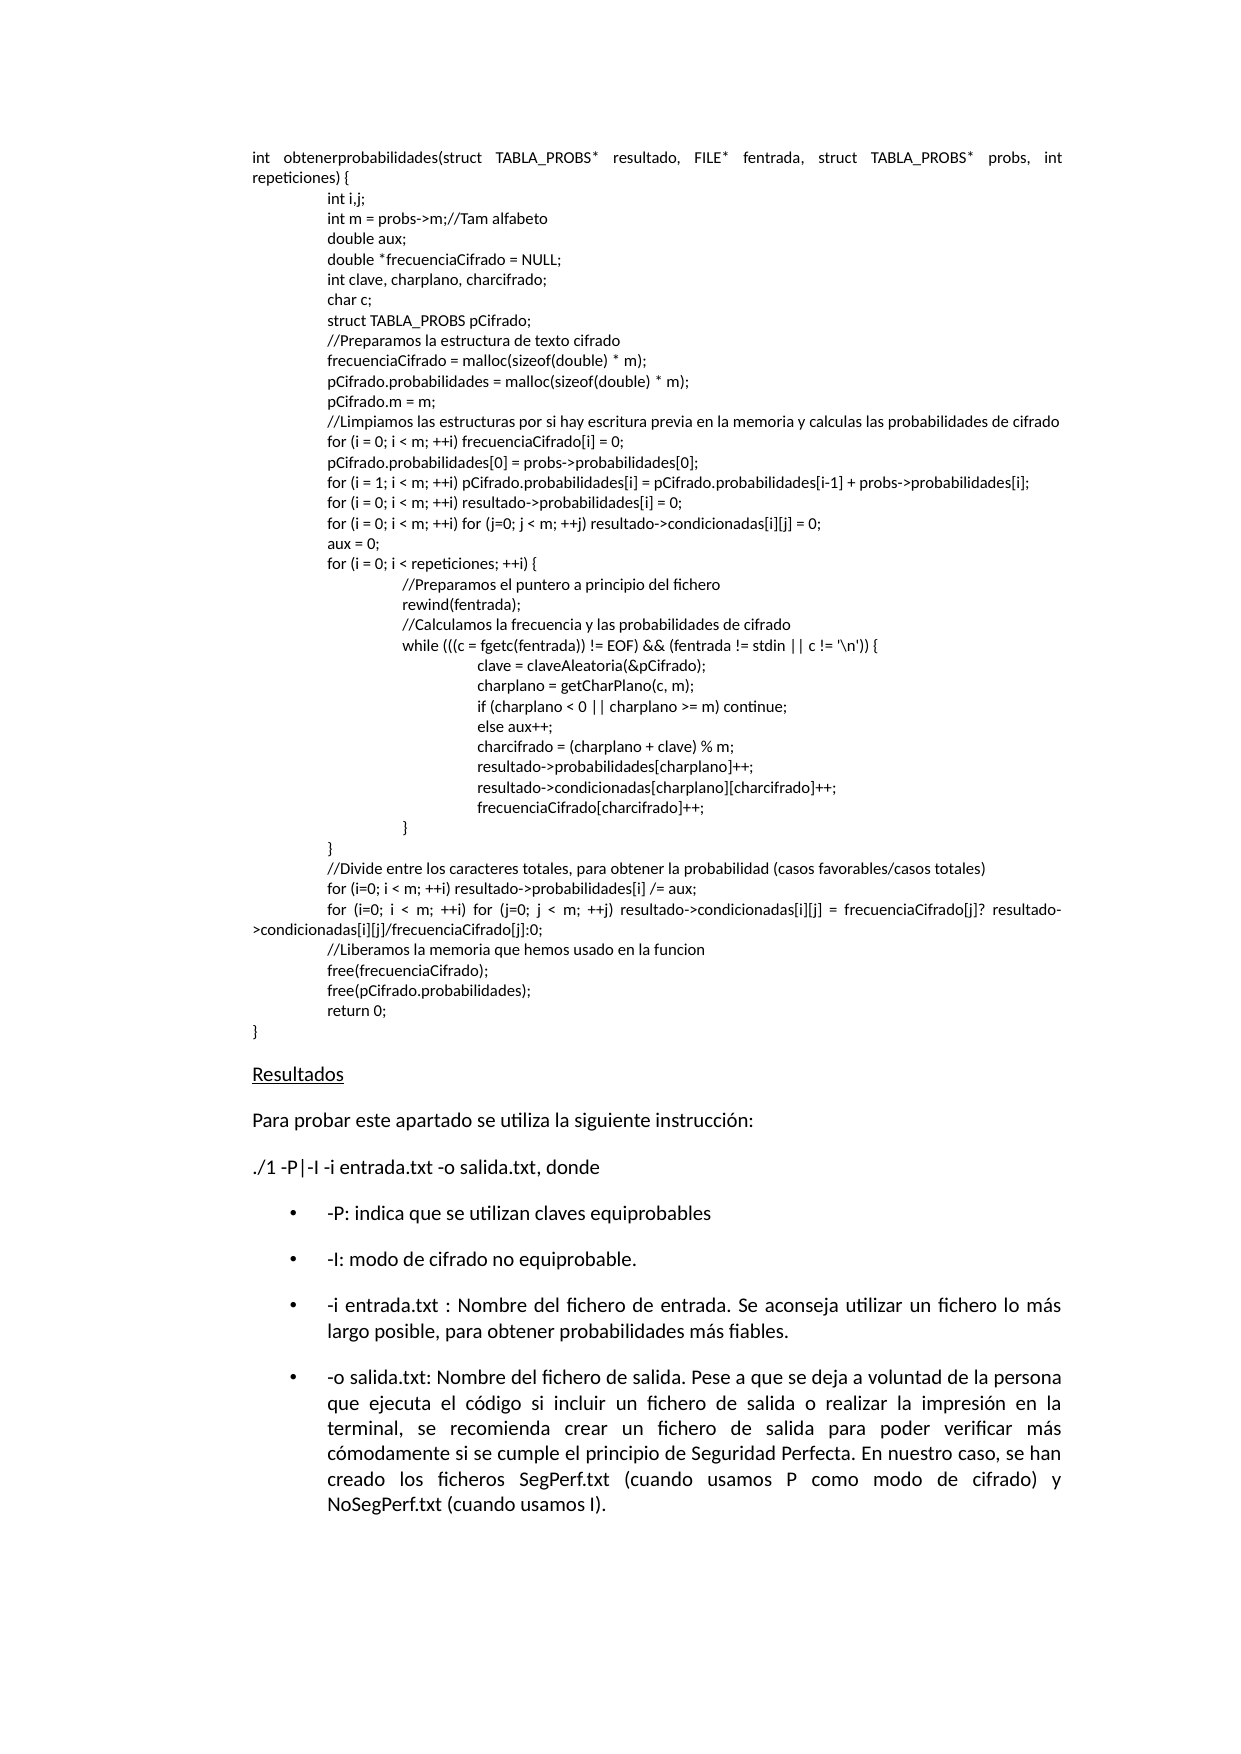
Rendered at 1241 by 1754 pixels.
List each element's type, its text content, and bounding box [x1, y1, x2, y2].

text for (i=0; i < m; ++i) for (j=0; j < m; ++j) resultado->condicionadas[i][j] = frecuenciaCifrado[j]? resultado->condicionadas[i][j]/frecuenciaCifrado[j]:0; [252, 899, 1063, 939]
text for (i = 0; i < m; ++i) for (j=0; j < m; ++j) resultado->condicionadas[i][j] = 0; [252, 513, 1063, 533]
text if (charplano < 0 || charplano >= m) continue; [252, 696, 1063, 716]
text for (i = 0; i < m; ++i) frecuenciaCifrado[i] = 0; [252, 432, 1063, 452]
text Resultados [252, 1061, 1063, 1087]
text pCifrado.probabilidades[0] = probs->probabilidades[0]; [252, 452, 1063, 472]
text double *frecuenciaCifrado = NULL; [252, 249, 1063, 269]
text ./1 -P|-I -i entrada.txt -o salida.txt, donde [252, 1154, 1063, 1179]
list -P: indica que se utilizan claves equiprobables [289, 1200, 1063, 1226]
text char c; [252, 289, 1063, 310]
text for (i = 0; i < m; ++i) resultado->probabilidades[i] = 0; [252, 493, 1063, 513]
text frecuenciaCifrado[charcifrado]++; [252, 797, 1063, 818]
text //Preparamos el puntero a principio del fichero [252, 574, 1063, 594]
text } [252, 1021, 1063, 1041]
list -i entrada.txt : Nombre del fichero de entrada. Se aconseja utilizar un fichero lo más largo posible, para obtener probabilidades más fiables. [289, 1293, 1063, 1343]
text Para probar este apartado se utiliza la siguiente instrucción: [252, 1108, 1063, 1133]
text int obtenerprobabilidades(struct TABLA_PROBS* resultado, FILE* fentrada, struct TABLA_PROBS* probs, int repeticiones) { [252, 147, 1063, 188]
text //Preparamos la estructura de texto cifrado [252, 330, 1063, 351]
text resultado->condicionadas[charplano][charcifrado]++; [252, 777, 1063, 797]
text pCifrado.probabilidades = malloc(sizeof(double) * m); [252, 371, 1063, 391]
text pCifrado.m = m; [252, 391, 1063, 411]
text frecuenciaCifrado = malloc(sizeof(double) * m); [252, 351, 1063, 371]
text int m = probs->m;//Tam alfabeto [252, 208, 1063, 229]
text int i,j; [252, 188, 1063, 208]
text charplano = getCharPlano(c, m); [252, 676, 1063, 696]
text free(frecuenciaCifrado); [252, 960, 1063, 980]
list -I: modo de cifrado no equiprobable. [289, 1246, 1063, 1272]
text for (i=0; i < m; ++i) resultado->probabilidades[i] /= aux; [252, 879, 1063, 899]
text double aux; [252, 229, 1063, 249]
text for (i = 0; i < repeticiones; ++i) { [252, 554, 1063, 574]
text struct TABLA_PROBS pCifrado; [252, 310, 1063, 330]
text return 0; [252, 1001, 1063, 1021]
text aux = 0; [252, 533, 1063, 554]
text //Calculamos la frecuencia y las probabilidades de cifrado [252, 614, 1063, 635]
text while (((c = fgetc(fentrada)) != EOF) && (fentrada != stdin || c != '\n')) { [252, 635, 1063, 655]
text //Liberamos la memoria que hemos usado en la funcion [252, 939, 1063, 960]
text resultado->probabilidades[charplano]++; [252, 757, 1063, 777]
list -o salida.txt: Nombre del fichero de salida. Pese a que se deja a voluntad de la persona que ejecuta el código si incluir un fichero de salida o realizar la impresión en la terminal, se recomienda crear un fichero de salida para poder verificar más cómodamente si se cumple el principio de Seguridad Perfecta. En nuestro caso, se han creado los ficheros SegPerf.txt (cuando usamos P como modo de cifrado) y NoSegPerf.txt (cuando usamos I). [289, 1364, 1063, 1517]
text for (i = 1; i < m; ++i) pCifrado.probabilidades[i] = pCifrado.probabilidades[i-1] + probs->probabilidades[i]; [252, 472, 1063, 493]
text else aux++; [252, 716, 1063, 736]
text } [252, 818, 1063, 838]
text //Limpiamos las estructuras por si hay escritura previa en la memoria y calculas las probabilidades de cifrado [252, 411, 1063, 432]
text charcifrado = (charplano + clave) % m; [252, 736, 1063, 757]
text //Divide entre los caracteres totales, para obtener la probabilidad (casos favorables/casos totales) [252, 858, 1063, 879]
text free(pCifrado.probabilidades); [252, 980, 1063, 1001]
text rewind(fentrada); [252, 594, 1063, 614]
text clave = claveAleatoria(&pCifrado); [252, 655, 1063, 676]
text } [252, 838, 1063, 858]
text int clave, charplano, charcifrado; [252, 269, 1063, 289]
